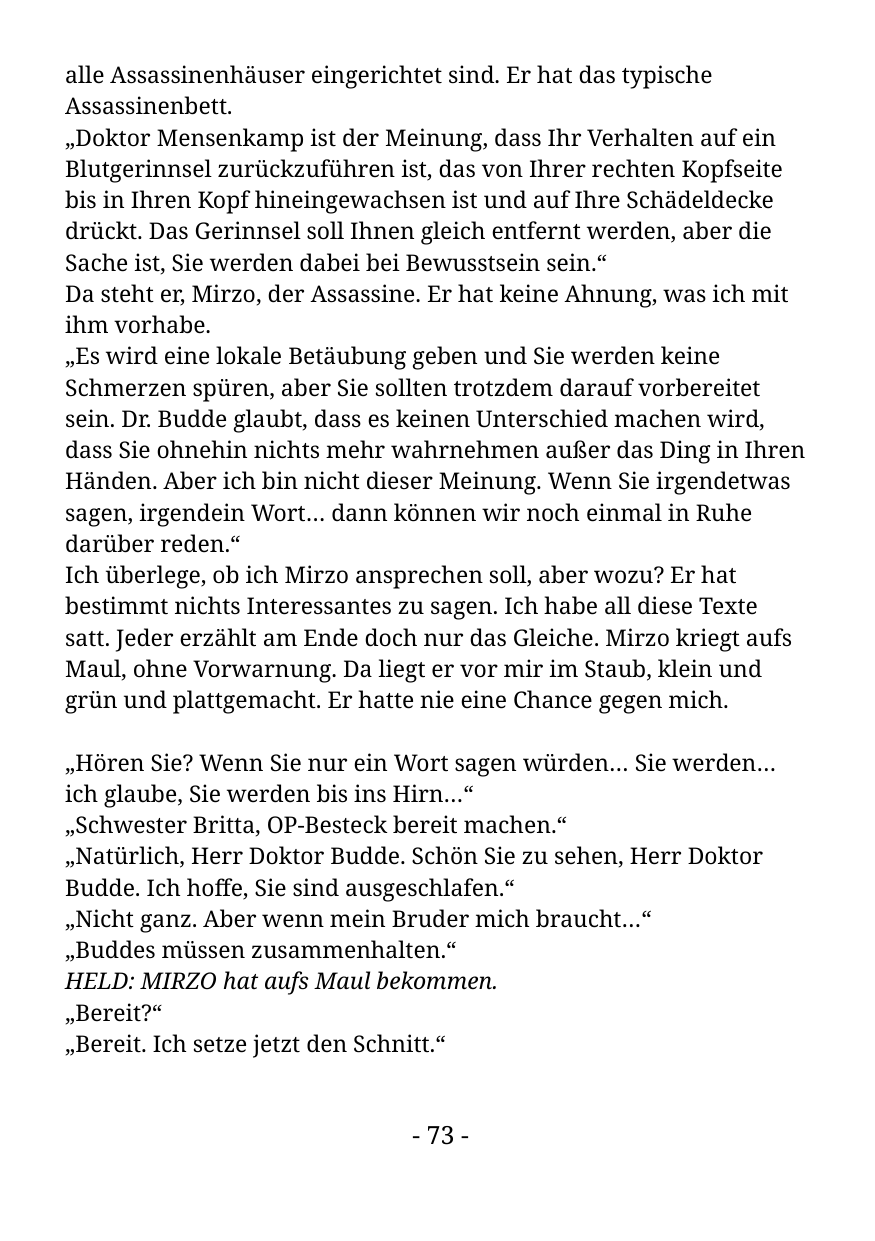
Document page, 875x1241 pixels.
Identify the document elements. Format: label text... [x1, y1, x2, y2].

text alle Assassinenhäuser eingerichtet sind. Er hat das typische Assassinenbett. „Doktor Mensenkamp ist der Meinung, dass Ihr Verhalten auf ein Blutgerinnsel zurückzuführen ist, das von Ihrer rechten Kopfseite bis in Ihren Kopf hineingewachsen ist und auf Ihre Schädeldecke drückt. Das Gerinnsel soll Ihnen gleich entfernt werden, aber die Sache ist, Sie werden dabei bei Bewusstsein sein.“ Da steht er, Mirzo, der Assassine. Er hat keine Ahnung, was ich mit ihm vorhabe. „Es wird eine lokale Betäubung geben und Sie werden keine Schmerzen spüren, aber Sie sollten trotzdem darauf vorbereitet sein. Dr. Budde glaubt, dass es keinen Unterschied machen wird, dass Sie ohnehin nichts mehr wahrnehmen außer das Ding in Ihren Händen. Aber ich bin nicht dieser Meinung. Wenn Sie irgendetwas sagen, irgendein Wort… dann können wir noch einmal in Ruhe darüber reden.“ Ich überlege, ob ich Mirzo ansprechen soll, aber wozu? Er hat bestimmt nichts Interessantes zu sagen. Ich habe all diese Texte satt. Jeder erzählt am Ende doch nur das Gleiche. Mirzo kriegt aufs Maul, ohne Vorwarnung. Da liegt er vor mir im Staub, klein und grün und plattgemacht. Er hatte nie eine Chance gegen mich. [65, 59, 809, 715]
text „Hören Sie? Wenn Sie nur ein Wort sagen würden… Sie werden… ich glaube, Sie werden bis ins Hirn…“ „Schwester Britta, OP-Besteck bereit machen.“ „Natürlich, Herr Doktor Budde. Schön Sie zu sehen, Herr Doktor Budde. Ich hoffe, Sie sind ausgeschlafen.“ „Nicht ganz. Aber wenn mein Bruder mich braucht…“ „Buddes müssen zusammenhalten.“ HELD: MIRZO hat aufs Maul bekommen. „Bereit?“ „Bereit. Ich setze jetzt den Schnitt.“ [65, 715, 809, 1059]
